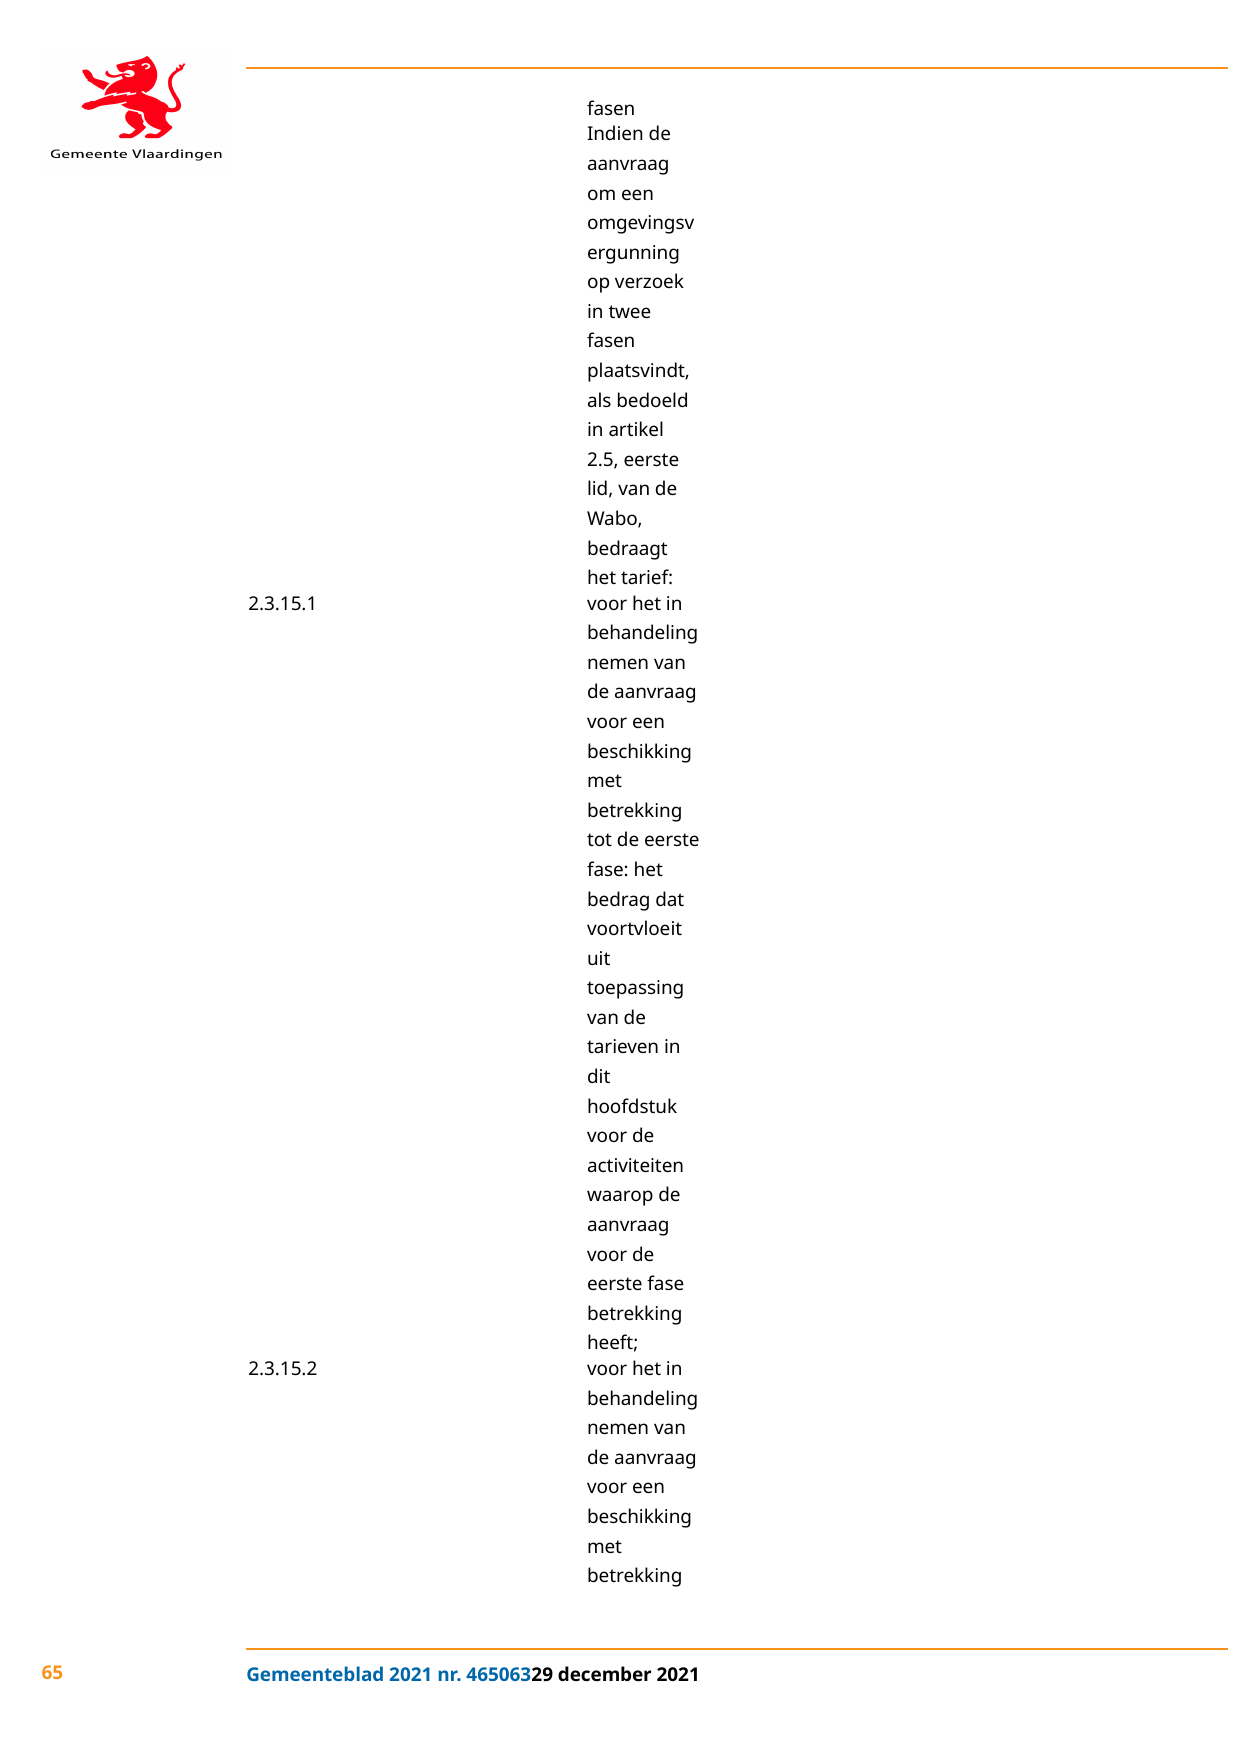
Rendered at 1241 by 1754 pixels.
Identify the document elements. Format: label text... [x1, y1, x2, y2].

table_cell [700, 95, 813, 121]
table_cell [1039, 590, 1152, 1355]
table_cell [926, 95, 1038, 121]
table_cell [1039, 95, 1152, 121]
table_cell [700, 121, 813, 590]
table_cell [926, 1355, 1038, 1588]
table_cell [474, 1355, 587, 1588]
table_cell Indien de aanvraag om een omgevingsvergunning op verzoek in twee fasen plaatsvindt, als bedoeld in artikel 2.5, eerste lid, van de Wabo, bedraagt het tarief: [587, 121, 700, 590]
table_cell [926, 590, 1038, 1355]
table_cell [700, 590, 813, 1355]
table_cell 2.3.15.1 [248, 590, 361, 1355]
table_cell [813, 95, 926, 121]
table_cell [1039, 1355, 1152, 1588]
picture [41, 47, 231, 172]
table_cell [1039, 121, 1152, 590]
table_cell [474, 95, 587, 121]
table_cell [361, 1355, 474, 1588]
table_cell [361, 95, 474, 121]
table_cell [700, 1355, 813, 1588]
table_cell [474, 590, 587, 1355]
table_cell [361, 590, 474, 1355]
table_cell [926, 121, 1038, 590]
table_cell [813, 121, 926, 590]
table_cell [813, 590, 926, 1355]
table_cell [248, 121, 361, 590]
table_cell [361, 121, 474, 590]
table_cell voor het in behandeling nemen van de aanvraag voor een beschikking met betrekking [587, 1355, 700, 1588]
table_cell fasen [587, 95, 700, 121]
table_cell [248, 95, 361, 121]
table_cell 2.3.15.2 [248, 1355, 361, 1588]
table_cell [813, 1355, 926, 1588]
table_cell voor het in behandeling nemen van de aanvraag voor een beschikking met betrekking tot de eerste fase: het bedrag dat voortvloeit uit toepassing van de tarieven in dit hoofdstuk voor de activiteiten waarop de aanvraag voor de eerste fase betrekking heeft; [587, 590, 700, 1355]
table_cell [474, 121, 587, 590]
